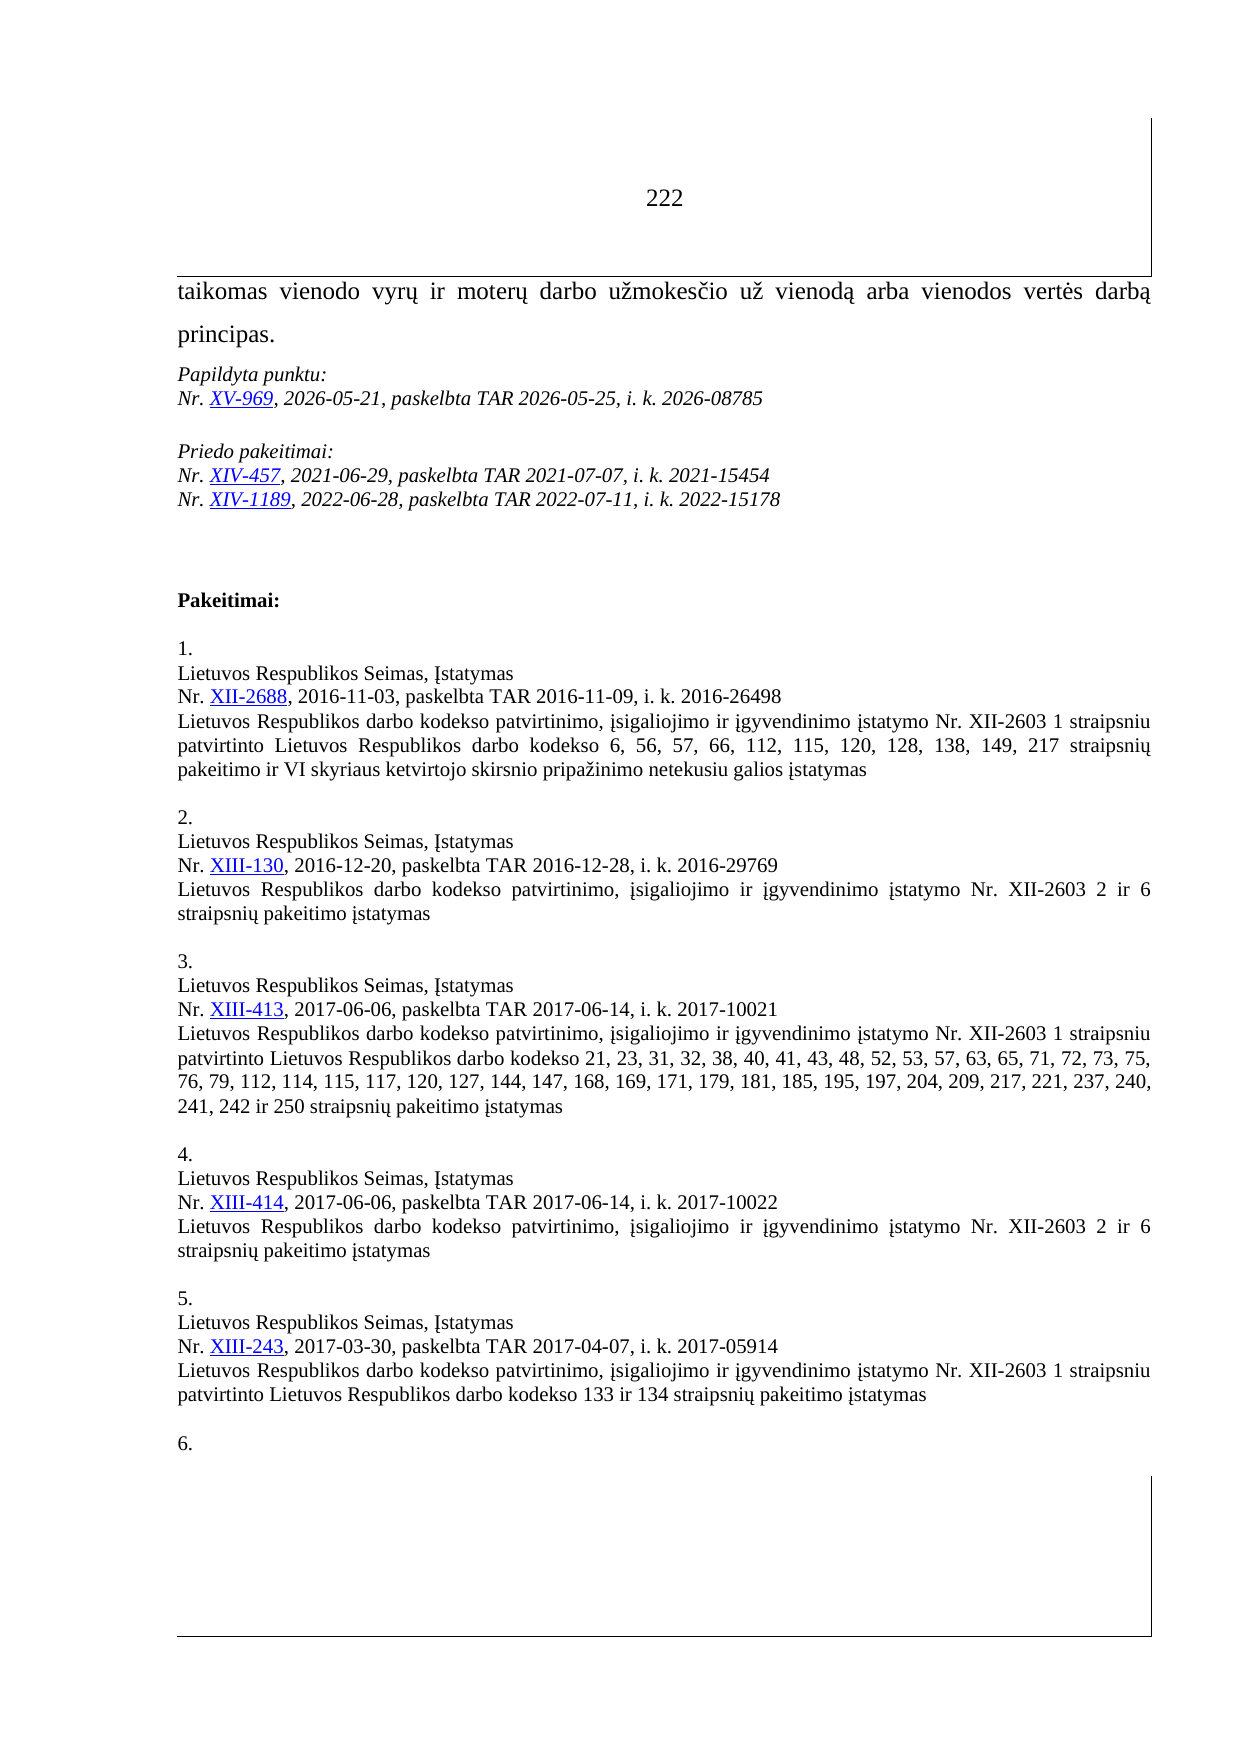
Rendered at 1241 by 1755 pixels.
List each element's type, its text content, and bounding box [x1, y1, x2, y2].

text Nr. XIII-243, 2017-03-30, paskelbta TAR 2017-04-07, i. k. 2017-05914 [177, 1334, 1152, 1358]
text Lietuvos Respublikos darbo kodekso patvirtinimo, įsigaliojimo ir įgyvendinimo įstatymo Nr. XII-2603 2 ir 6 straipsnių pakeitimo įstatymas [177, 1214, 1152, 1262]
text Lietuvos Respublikos Seimas, Įstatymas [177, 1166, 1152, 1190]
text Nr. XIV-1189, 2022-06-28, paskelbta TAR 2022-07-11, i. k. 2022-15178 [177, 487, 1152, 511]
text Nr. XIII-130, 2016-12-20, paskelbta TAR 2016-12-28, i. k. 2016-29769 [177, 853, 1152, 877]
text Priedo pakeitimai: [177, 439, 1152, 463]
text Lietuvos Respublikos Seimas, Įstatymas [177, 660, 1152, 684]
text Nr. XV-969, 2026-05-21, paskelbta TAR 2026-05-25, i. k. 2026-08785 [177, 386, 1152, 410]
text Lietuvos Respublikos Seimas, Įstatymas [177, 829, 1152, 853]
text Nr. XIV-457, 2021-06-29, paskelbta TAR 2021-07-07, i. k. 2021-15454 [177, 463, 1152, 487]
text Nr. XII-2688, 2016-11-03, paskelbta TAR 2016-11-09, i. k. 2016-26498 [177, 684, 1152, 708]
text Lietuvos Respublikos Seimas, Įstatymas [177, 1310, 1152, 1334]
text Papildyta punktu: [177, 362, 1152, 386]
text taikomas vienodo vyrų ir moterų darbo užmokesčio už vienodą arba vienodos vertės darbą principas. [177, 276, 1152, 348]
text 6. [177, 1430, 1152, 1454]
text Lietuvos Respublikos darbo kodekso patvirtinimo, įsigaliojimo ir įgyvendinimo įstatymo Nr. XII-2603 1 straipsniu patvirtinto Lietuvos Respublikos darbo kodekso 21, 23, 31, 32, 38, 40, 41, 43, 48, 52, 53, 57, 63, 65, 71, 72, 73, 75, 76, 79, 112, 114, 115, 117, 120, 127, 144, 147, 168, 169, 171, 179, 181, 185, 195, 197, 204, 209, 217, 221, 237, 240, 241, 242 ir 250 straipsnių pakeitimo įstatymas [177, 1021, 1152, 1118]
text 2. [177, 805, 1152, 829]
text 4. [177, 1142, 1152, 1166]
text 3. [177, 949, 1152, 973]
text Nr. XIII-414, 2017-06-06, paskelbta TAR 2017-06-14, i. k. 2017-10022 [177, 1190, 1152, 1214]
text Lietuvos Respublikos darbo kodekso patvirtinimo, įsigaliojimo ir įgyvendinimo įstatymo Nr. XII-2603 1 straipsniu patvirtinto Lietuvos Respublikos darbo kodekso 6, 56, 57, 66, 112, 115, 120, 128, 138, 149, 217 straipsnių pakeitimo ir VI skyriaus ketvirtojo skirsnio pripažinimo netekusiu galios įstatymas [177, 708, 1152, 781]
text 5. [177, 1286, 1152, 1310]
text 1. [177, 636, 1152, 660]
text Lietuvos Respublikos darbo kodekso patvirtinimo, įsigaliojimo ir įgyvendinimo įstatymo Nr. XII-2603 2 ir 6 straipsnių pakeitimo įstatymas [177, 877, 1152, 925]
text Pakeitimai: [177, 588, 1152, 612]
text Nr. XIII-413, 2017-06-06, paskelbta TAR 2017-06-14, i. k. 2017-10021 [177, 997, 1152, 1021]
text Lietuvos Respublikos darbo kodekso patvirtinimo, įsigaliojimo ir įgyvendinimo įstatymo Nr. XII-2603 1 straipsniu patvirtinto Lietuvos Respublikos darbo kodekso 133 ir 134 straipsnių pakeitimo įstatymas [177, 1358, 1152, 1406]
text Lietuvos Respublikos Seimas, Įstatymas [177, 973, 1152, 997]
